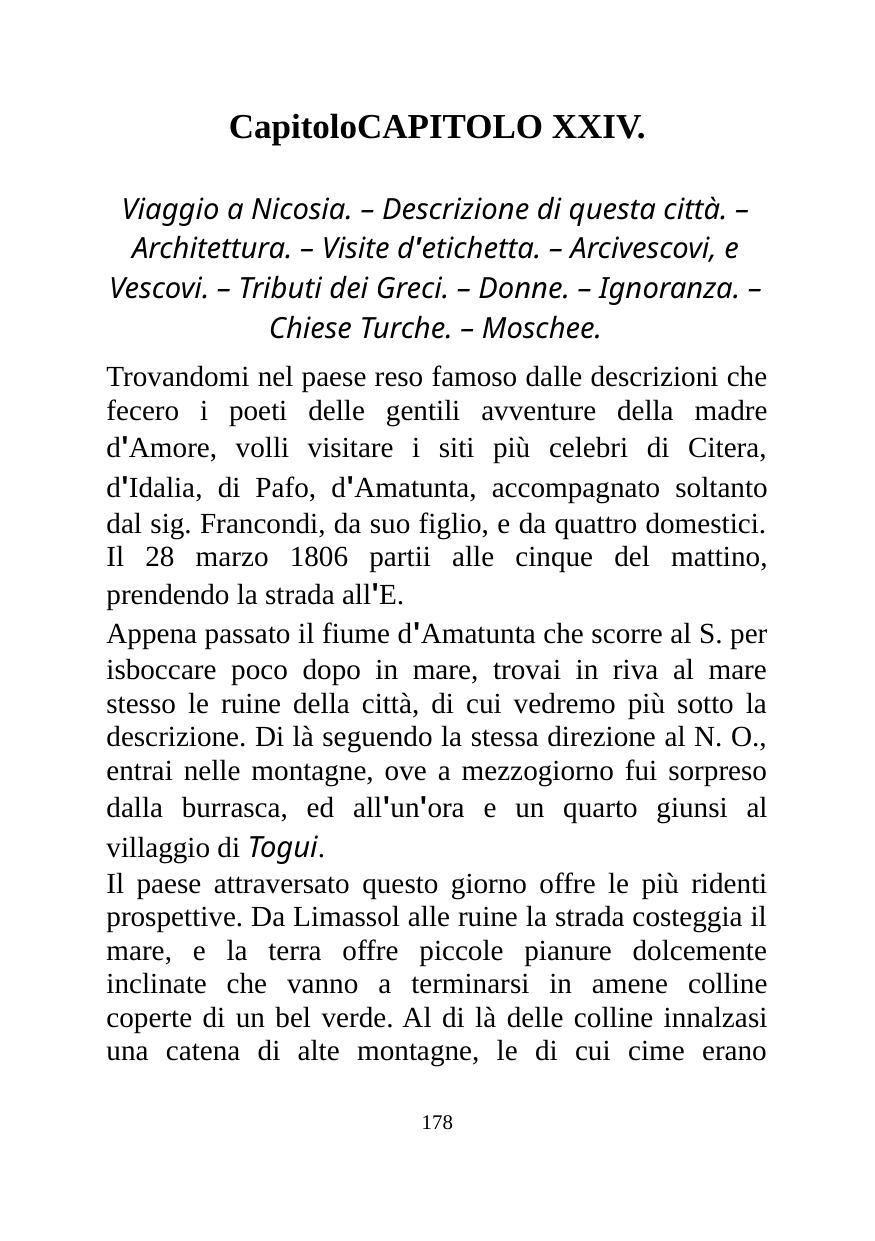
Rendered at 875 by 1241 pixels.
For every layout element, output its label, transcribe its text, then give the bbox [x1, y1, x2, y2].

subtitle Viaggio a Nicosia. – Descrizione di questa città. – Architettura. – Visite d'etichetta. – Arcivescovi, e Vescovi. – Tributi dei Greci. – Donne. – Ignoranza. – Chiese Turche. – Moschee. [106, 188, 768, 347]
text Il paese attraversato questo giorno offre le più ridenti prospettive. Da Limassol alle ruine la strada costeggia il mare, e la terra offre piccole pianure dolcemente inclinate che vanno a terminarsi in amene colline coperte di un bel verde. Al di là delle colline innalzasi una catena di alte montagne, le di cui cime erano [106, 866, 768, 1067]
subtitle CapitoloCAPITOLO XXIV. [106, 106, 768, 146]
text Appena passato il fiume d'Amatunta che scorre al S. per isboccare poco dopo in mare, trovai in riva al mare stesso le ruine della città, di cui vedremo più sotto la descrizione. Di là seguendo la stessa direzione al N. O., entrai nelle montagne, ove a mezzogiorno fui sorpreso dalla burrasca, ed all'un'ora e un quarto giunsi al villaggio di Togui. [106, 613, 768, 866]
text Trovandomi nel paese reso famoso dalle descrizioni che fecero i poeti delle gentili avventure della madre d'Amore, volli visitare i siti più celebri di Citera, d'Idalia, di Pafo, d'Amatunta, accompagnato soltanto dal sig. Francondi, da suo figlio, e da quattro domestici. Il 28 marzo 1806 partii alle cinque del mattino, prendendo la strada all'E. [106, 359, 768, 613]
